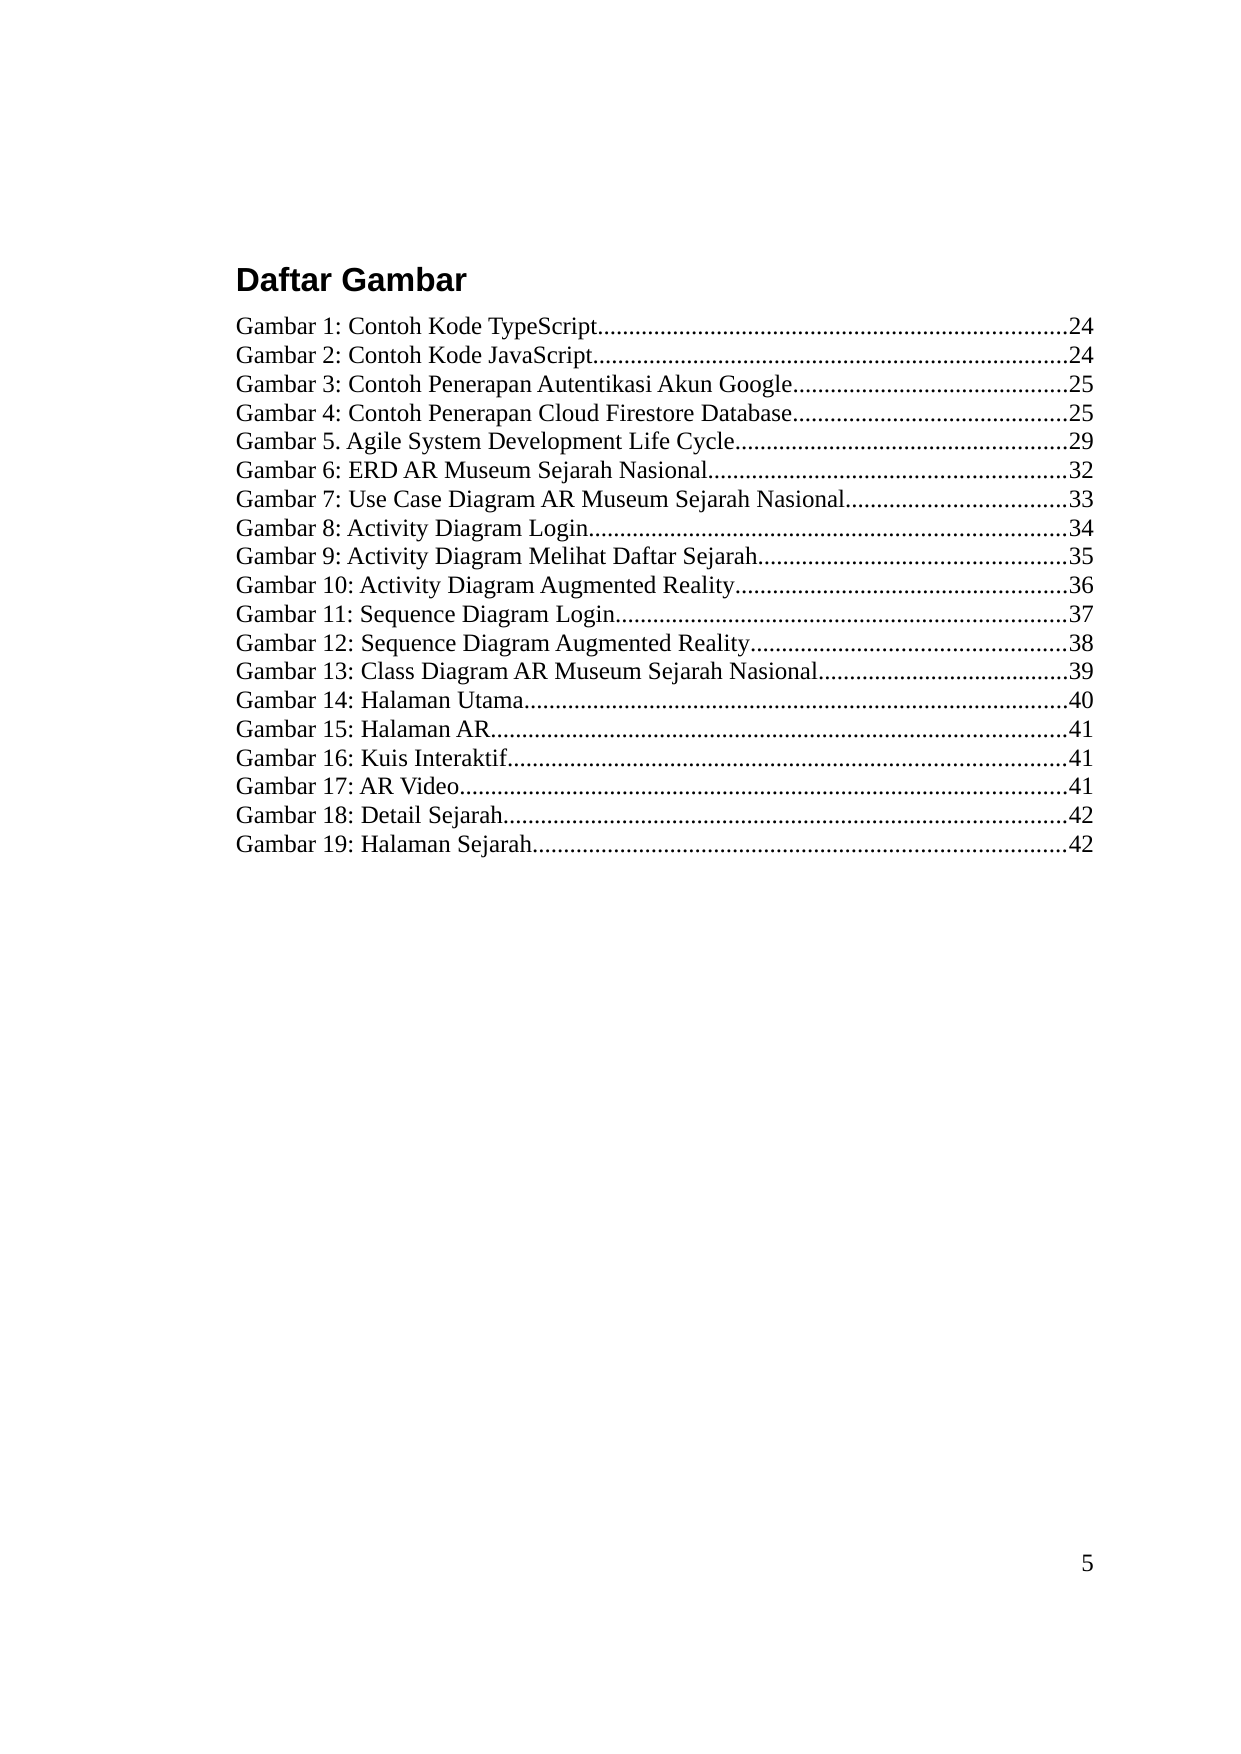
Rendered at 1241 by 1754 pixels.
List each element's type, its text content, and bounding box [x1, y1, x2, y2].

text Gambar 11: Sequence Diagram Login 37 [236, 599, 1093, 628]
subtitle Daftar Gambar [236, 261, 1093, 299]
text Gambar 4: Contoh Penerapan Cloud Firestore Database 25 [236, 398, 1093, 426]
text Gambar 7: Use Case Diagram AR Museum Sejarah Nasional 33 [236, 484, 1093, 513]
text Gambar 5. Agile System Development Life Cycle 29 [236, 426, 1093, 455]
text Gambar 16: Kuis Interaktif 41 [236, 743, 1093, 771]
text Gambar 9: Activity Diagram Melihat Daftar Sejarah 35 [236, 541, 1093, 570]
text Gambar 14: Halaman Utama 40 [236, 685, 1093, 714]
text Gambar 2: Contoh Kode JavaScript 24 [236, 340, 1093, 369]
text Gambar 12: Sequence Diagram Augmented Reality 38 [236, 628, 1093, 656]
text Gambar 17: AR Video 41 [236, 771, 1093, 800]
text Gambar 3: Contoh Penerapan Autentikasi Akun Google 25 [236, 369, 1093, 398]
text Gambar 19: Halaman Sejarah 42 [236, 829, 1093, 858]
text Gambar 18: Detail Sejarah 42 [236, 800, 1093, 829]
text Gambar 6: ERD AR Museum Sejarah Nasional 32 [236, 455, 1093, 484]
text Gambar 15: Halaman AR 41 [236, 714, 1093, 743]
text Gambar 1: Contoh Kode TypeScript 24 [236, 311, 1093, 340]
text Gambar 8: Activity Diagram Login 34 [236, 513, 1093, 541]
text Gambar 10: Activity Diagram Augmented Reality 36 [236, 570, 1093, 599]
text Gambar 13: Class Diagram AR Museum Sejarah Nasional 39 [236, 656, 1093, 685]
